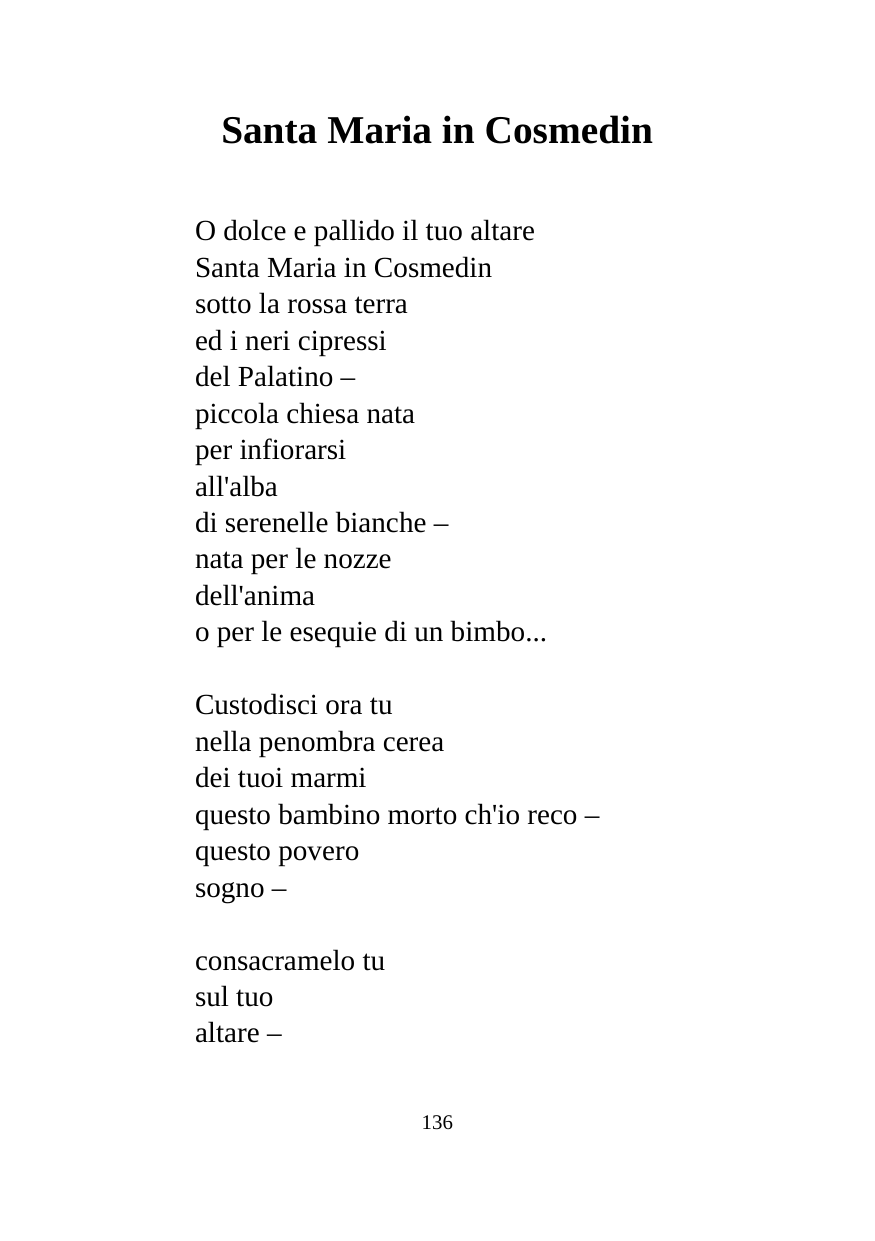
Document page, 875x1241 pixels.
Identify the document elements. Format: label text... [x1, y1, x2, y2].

text nella penombra cerea [195, 724, 768, 757]
text dell'anima [195, 578, 768, 612]
text altare – [195, 1016, 768, 1049]
text dei tuoi marmi [195, 760, 768, 794]
text piccola chiesa nata [195, 396, 768, 429]
text O dolce e pallido il tuo altare [195, 213, 768, 247]
text Santa Maria in Cosmedin [195, 250, 768, 283]
text per infiorarsi [195, 432, 768, 466]
text Custodisci ora tu [195, 687, 768, 721]
text questo bambino morto ch'io reco – [195, 797, 768, 830]
text di serenelle bianche – [195, 505, 768, 539]
text o per le esequie di un bimbo... [195, 614, 768, 648]
text consacramelo tu [195, 943, 768, 976]
text sogno – [195, 870, 768, 903]
text questo povero [195, 833, 768, 867]
text all'alba [195, 469, 768, 502]
text sul tuo [195, 979, 768, 1013]
text ed i neri cipressi [195, 323, 768, 356]
text sotto la rossa terra [195, 286, 768, 320]
subtitle Santa Maria in Cosmedin [106, 106, 768, 152]
text nata per le nozze [195, 542, 768, 575]
text del Palatino – [195, 359, 768, 393]
